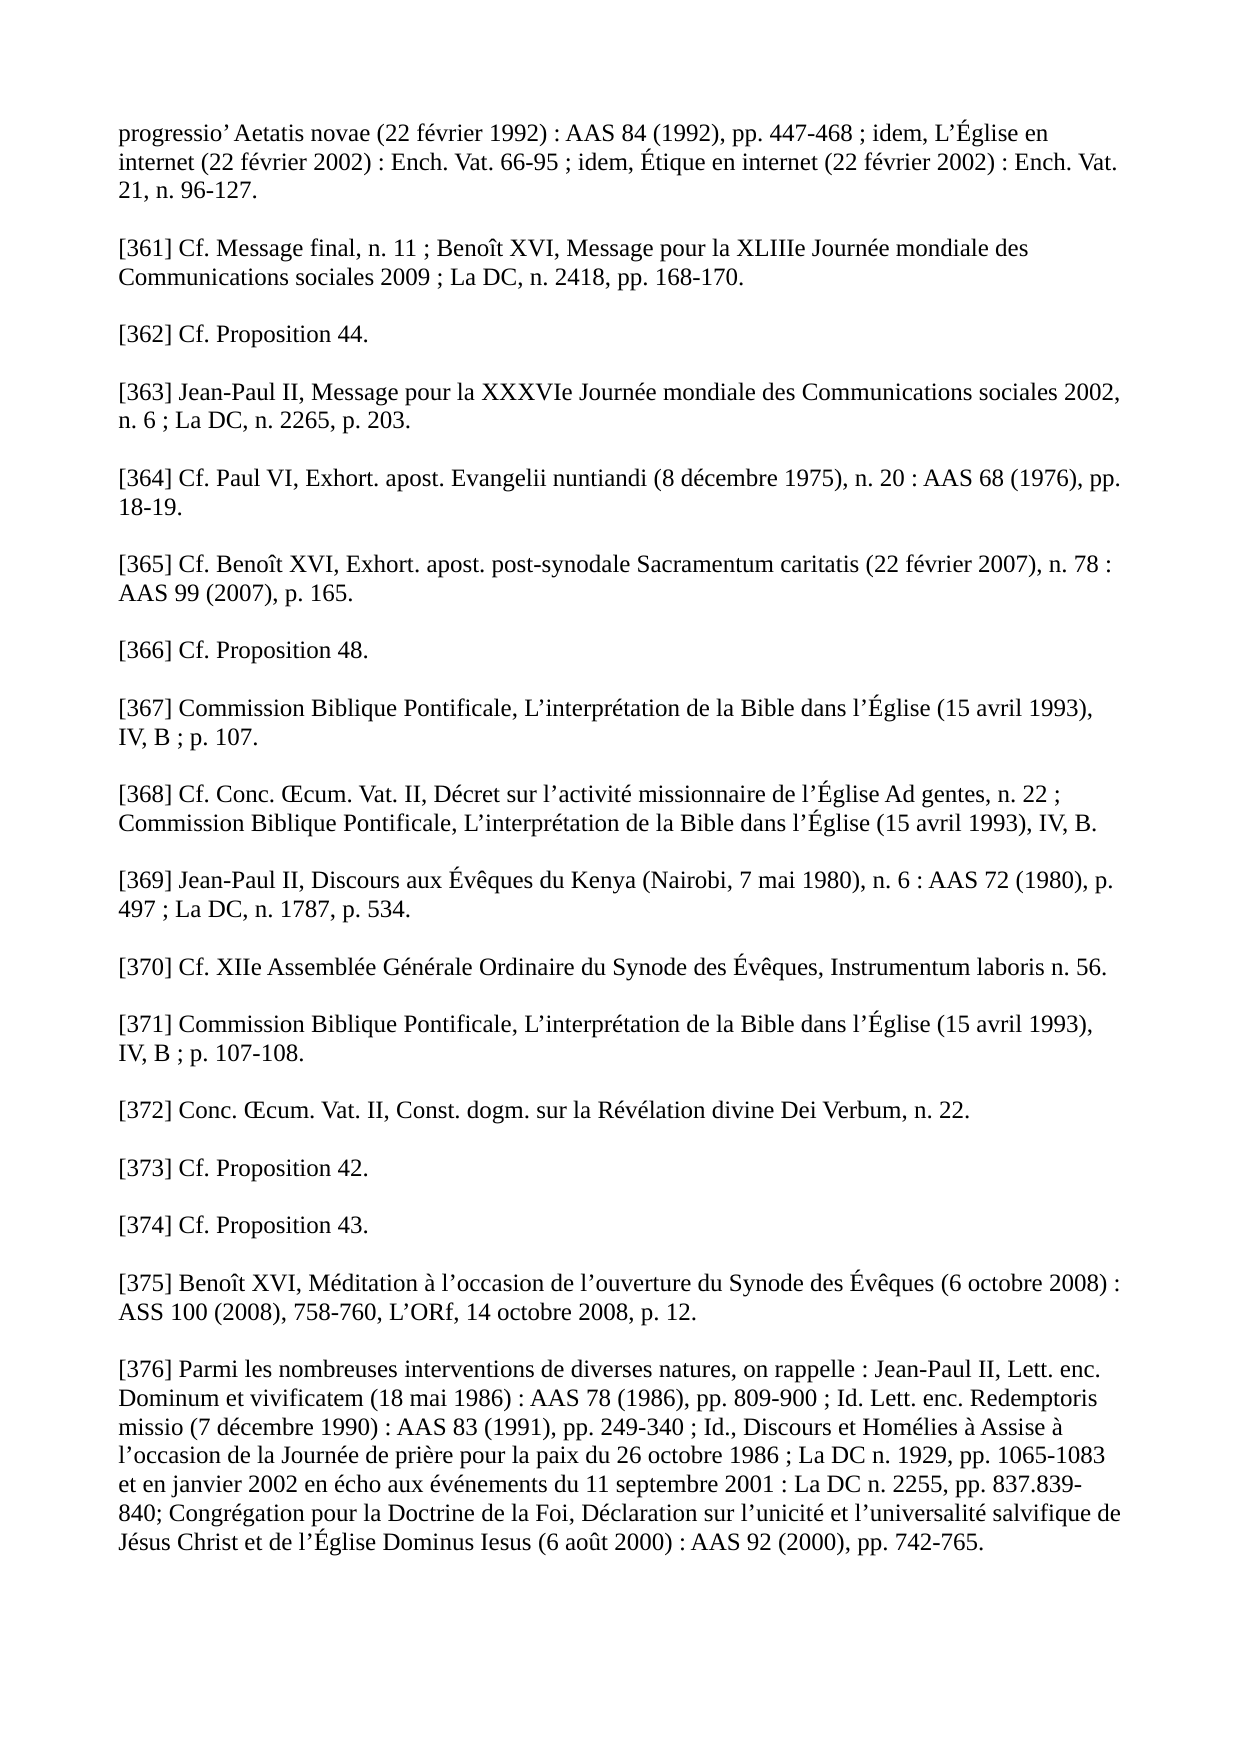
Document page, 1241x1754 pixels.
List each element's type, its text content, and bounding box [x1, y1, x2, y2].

text [367] Commission Biblique Pontificale, L’interprétation de la Bible dans l’Église (15 avril 1993), IV, B ; p. 107. [118, 693, 1122, 751]
text [371] Commission Biblique Pontificale, L’interprétation de la Bible dans l’Église (15 avril 1993), IV, B ; p. 107-108. [118, 1009, 1122, 1067]
text [369] Jean-Paul II, Discours aux Évêques du Kenya (Nairobi, 7 mai 1980), n. 6 : AAS 72 (1980), p. 497 ; La DC, n. 1787, p. 534. [118, 866, 1122, 923]
text [365] Cf. Benoît XVI, Exhort. apost. post-synodale Sacramentum caritatis (22 février 2007), n. 78 : AAS 99 (2007), p. 165. [118, 549, 1122, 607]
text [361] Cf. Message final, n. 11 ; Benoît XVI, Message pour la XLIIIe Journée mondiale des Communications sociales 2009 ; La DC, n. 2418, pp. 168-170. [118, 233, 1122, 291]
text [375] Benoît XVI, Méditation à l’occasion de l’ouverture du Synode des Évêques (6 octobre 2008) : ASS 100 (2008), 758-760, L’ORf, 14 octobre 2008, p. 12. [118, 1268, 1122, 1326]
text [366] Cf. Proposition 48. [118, 636, 1122, 664]
text [376] Parmi les nombreuses interventions de diverses natures, on rappelle : Jean-Paul II, Lett. enc. Dominum et vivificatem (18 mai 1986) : AAS 78 (1986), pp. 809-900 ; Id. Lett. enc. Redemptoris missio (7 décembre 1990) : AAS 83 (1991), pp. 249-340 ; Id., Discours et Homélies à Assise à l’occasion de la Journée de prière pour la paix du 26 octobre 1986 ; La DC n. 1929, pp. 1065-1083 et en janvier 2002 en écho aux événements du 11 septembre 2001 : La DC n. 2255, pp. 837.839-840; Congrégation pour la Doctrine de la Foi, Déclaration sur l’unicité et l’universalité salvifique de Jésus Christ et de l’Église Dominus Iesus (6 août 2000) : AAS 92 (2000), pp. 742-765. [118, 1354, 1122, 1556]
text [368] Cf. Conc. Œcum. Vat. II, Décret sur l’activité missionnaire de l’Église Ad gentes, n. 22 ; Commission Biblique Pontificale, L’interprétation de la Bible dans l’Église (15 avril 1993), IV, B. [118, 779, 1122, 837]
text [373] Cf. Proposition 42. [118, 1153, 1122, 1182]
text progressio’ Aetatis novae (22 février 1992) : AAS 84 (1992), pp. 447-468 ; idem, L’Église en internet (22 février 2002) : Ench. Vat. 66-95 ; idem, Étique en internet (22 février 2002) : Ench. Vat. 21, n. 96-127. [118, 118, 1122, 204]
text [374] Cf. Proposition 43. [118, 1211, 1122, 1239]
text [364] Cf. Paul VI, Exhort. apost. Evangelii nuntiandi (8 décembre 1975), n. 20 : AAS 68 (1976), pp. 18-19. [118, 463, 1122, 521]
text [362] Cf. Proposition 44. [118, 319, 1122, 348]
text [372] Conc. Œcum. Vat. II, Const. dogm. sur la Révélation divine Dei Verbum, n. 22. [118, 1096, 1122, 1124]
text [370] Cf. XIIe Assemblée Générale Ordinaire du Synode des Évêques, Instrumentum laboris n. 56. [118, 952, 1122, 981]
text [363] Jean-Paul II, Message pour la XXXVIe Journée mondiale des Communications sociales 2002, n. 6 ; La DC, n. 2265, p. 203. [118, 377, 1122, 434]
